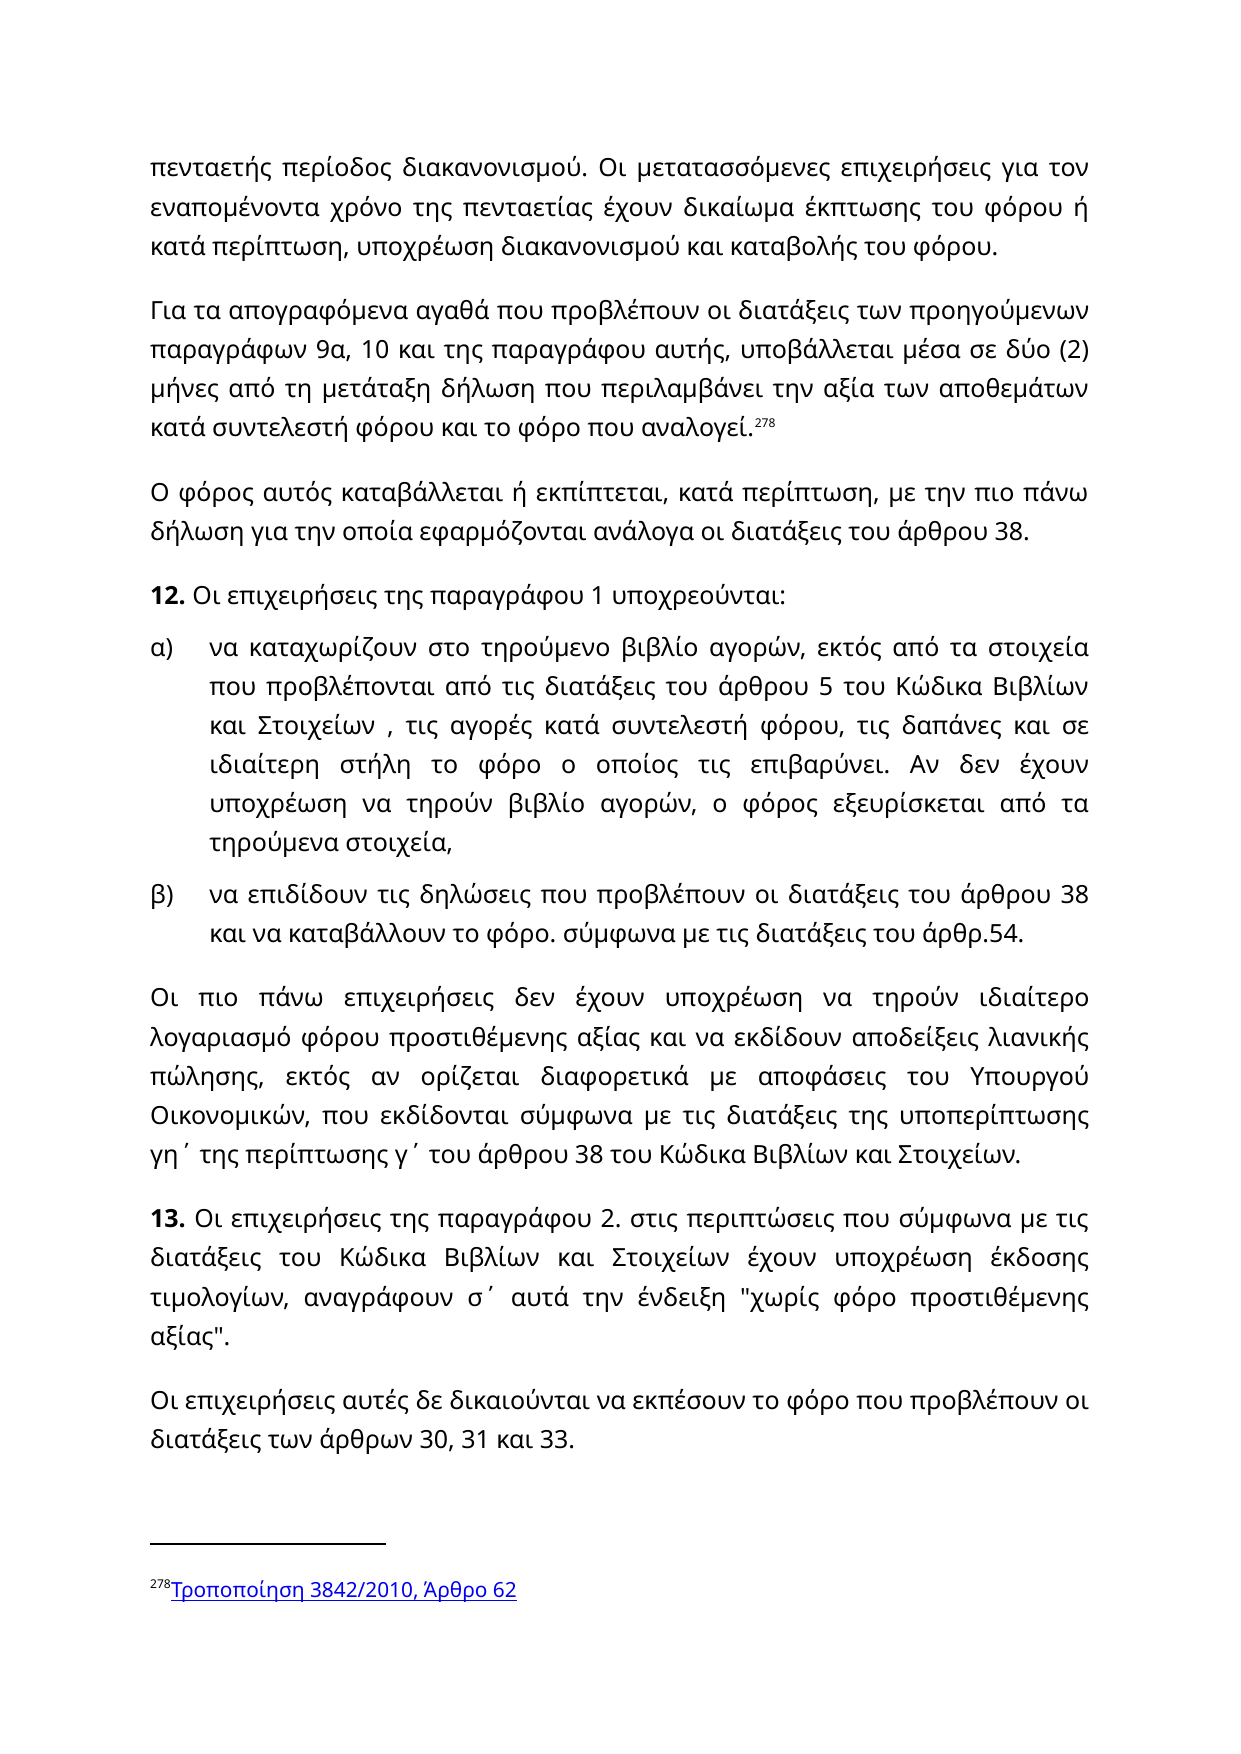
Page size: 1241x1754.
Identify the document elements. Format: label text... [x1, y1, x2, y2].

text Για τα απογραφόμενα αγαθά που προβλέπουν οι διατάξεις των προηγούμενων παραγράφων 9α, 10 και της παραγράφου αυτής, υποβάλλεται μέσα σε δύο (2) μήνες από τη μετάταξη δήλωση που περιλαμβάνει την αξία των αποθεμάτων κατά συντελεστή φόρου και το φόρο που αναλογεί. [150, 292, 1090, 444]
text Ο φόρος αυτός καταβάλλεται ή εκπίπτεται, κατά περίπτωση, με την πιο πάνω δήλωση για την οποία εφαρμόζονται ανάλογα οι διατάξεις του άρθρου 38. [150, 474, 1090, 547]
list α) να καταχωρίζουν στο τηρούμενο βιβλίο αγορών, εκτός από τα στοιχεία που προβλέπονται από τις διατάξεις του άρθρου 5 του Κώδικα Βιβλίων και Στοιχείων , τις αγορές κατά συντελεστή φόρου, τις δαπάνες και σε ιδιαίτερη στήλη το φόρο ο οποίος τις επιβαρύνει. Αν δεν έχουν υποχρέωση να τηρούν βιβλίο αγορών, ο φόρος εξευρίσκεται από τα τηρούμενα στοιχεία, [150, 629, 1090, 859]
list β) να επιδίδουν τις δηλώσεις που προβλέπουν οι διατάξεις του άρθρου 38 και να καταβάλλουν το φόρο. σύμφωνα με τις διατάξεις του άρθρ.54. [150, 877, 1090, 950]
text πενταετής περίοδος διακανονισμού. Οι μετατασσόμενες επιχειρήσεις για τον εναπομένοντα χρόνο της πενταετίας έχουν δικαίωμα έκπτωσης του φόρου ή κατά περίπτωση, υποχρέωση διακανονισμού και καταβολής του φόρου. [150, 150, 1090, 262]
text Οι πιο πάνω επιχειρήσεις δεν έχουν υποχρέωση να τηρούν ιδιαίτερο λογαριασμό φόρου προστιθέμενης αξίας και να εκδίδουν αποδείξεις λιανικής πώλησης, εκτός αν ορίζεται διαφορετικά με αποφάσεις του Υπουργού Οικονομικών, που εκδίδονται σύμφωνα με τις διατάξεις της υποπερίπτωσης γη΄ της περίπτωσης γ΄ του άρθρου 38 του Κώδικα Βιβλίων και Στοιχείων. [150, 980, 1090, 1171]
text 13. Οι επιχειρήσεις της παραγράφου 2. στις περιπτώσεις που σύμφωνα με τις διατάξεις του Κώδικα Βιβλίων και Στοιχείων έχουν υποχρέωση έκδοσης τιμολογίων, αναγράφουν σ΄ αυτά την ένδειξη "χωρίς φόρο προστιθέμενης αξίας". [150, 1201, 1090, 1352]
text Οι επιχειρήσεις αυτές δε δικαιούνται να εκπέσουν το φόρο που προβλέπουν οι διατάξεις των άρθρων 30, 31 και 33. [150, 1382, 1090, 1456]
text Τροποποίηση 3842/2010, Άρθρο 62 [150, 1576, 1090, 1604]
text 12. Οι επιχειρήσεις της παραγράφου 1 υποχρεούνται: [150, 577, 1090, 612]
